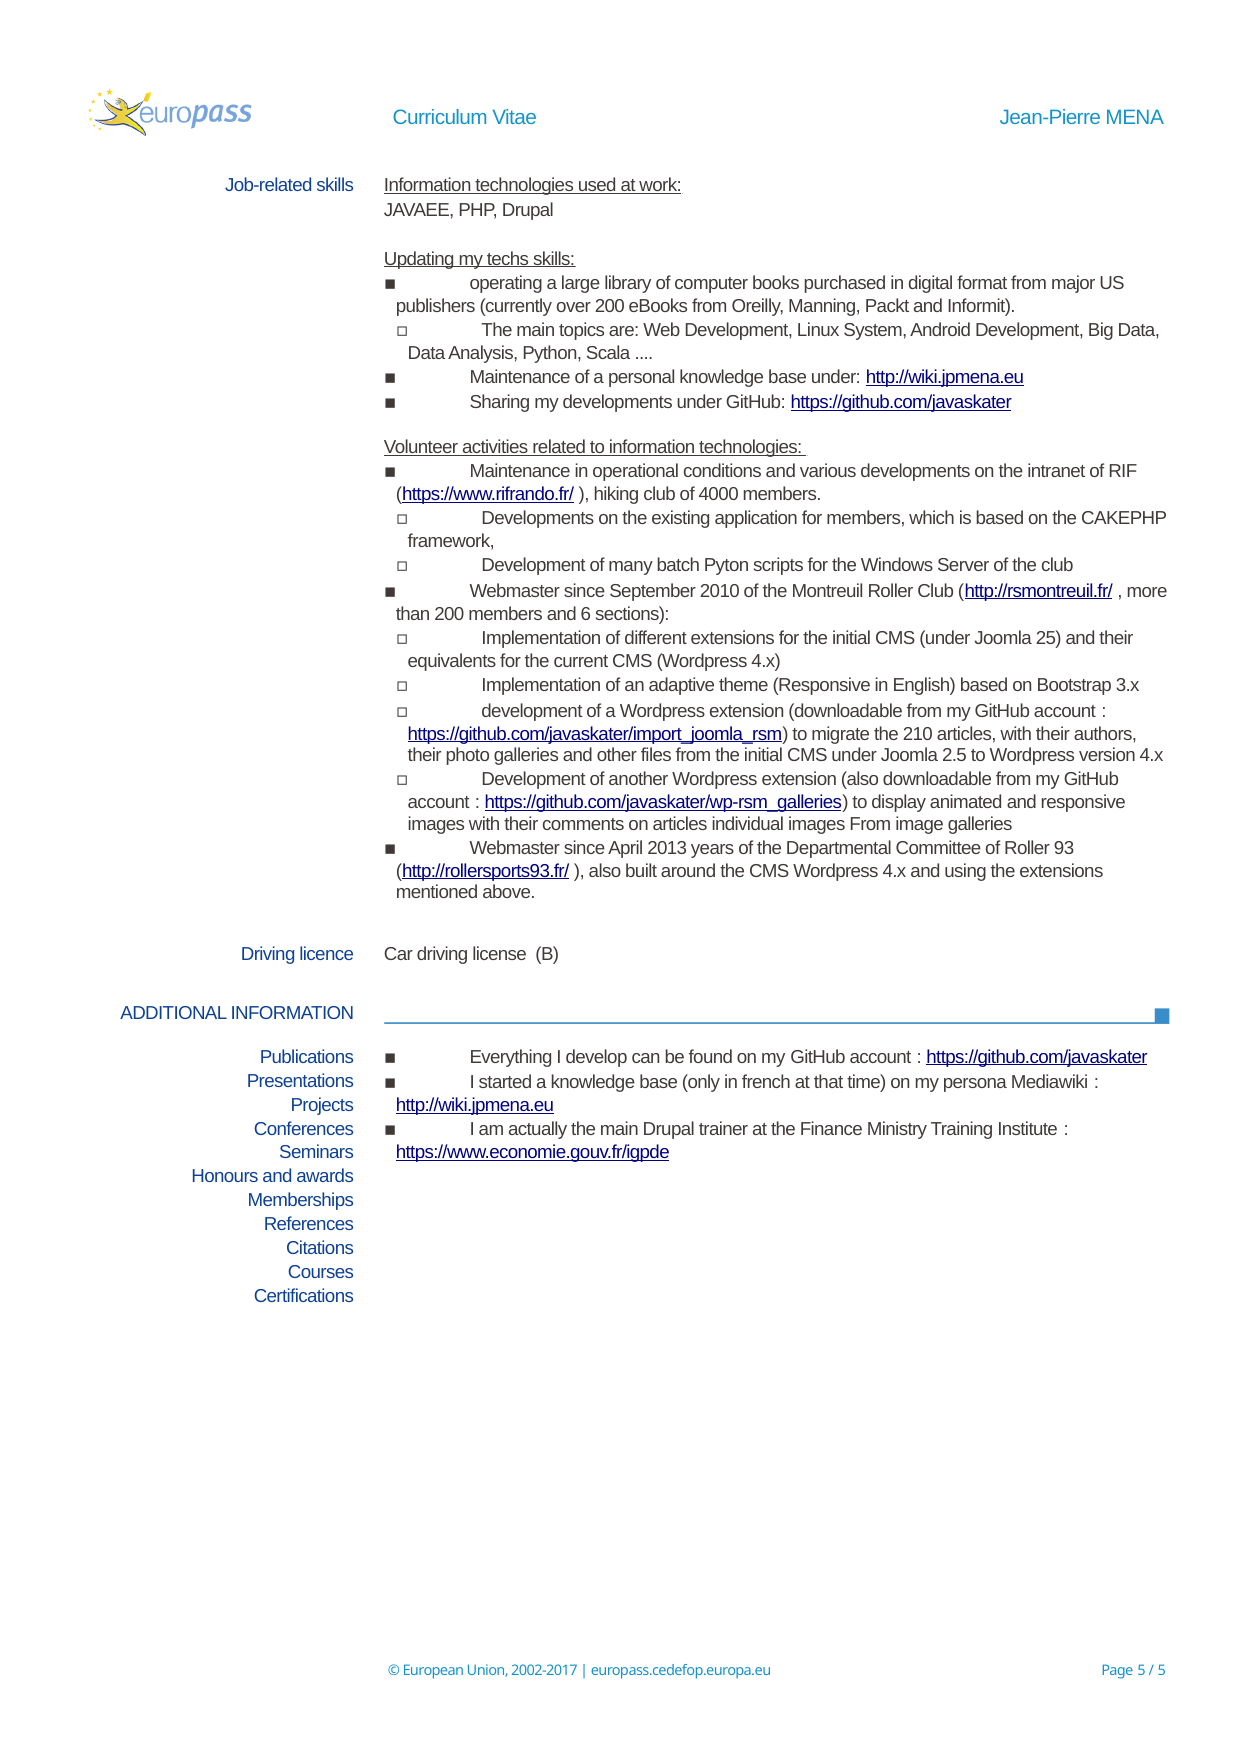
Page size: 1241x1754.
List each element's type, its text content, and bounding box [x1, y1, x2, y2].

table_header Everything I develop can be found on my GitHub account : https://github.com/javaskater I started a knowledge base (only in french at that time) on my persona Mediawiki : http://wiki.jpmena.eu I am actually the main Drupal trainer at the Finance Ministry Training Institute : https://www.economie.gouv.fr/igpde [384, 1043, 1169, 1307]
table_header Job-related skills [89, 171, 384, 903]
table_header Publications Presentations Projects Conferences Seminars Honours and awards Memberships References Citations Courses Certifications [89, 1043, 384, 1307]
table_header [384, 1002, 1169, 1008]
table_header Driving licence [89, 940, 384, 965]
picture [88, 88, 252, 136]
table_header Car driving license (B) [384, 940, 1169, 965]
table_header ADDITIONAL INFORMATION [89, 1002, 384, 1023]
picture [384, 1008, 1170, 1024]
table_header Information technologies used at work: JAVAEE, PHP, Drupal Updating my techs skills: operating a large library of computer books purchased in digital format from major US publishers (currently over 200 eBooks from Oreilly, Manning, Packt and Informit). The main topics are: Web Development, Linux System, Android Development, Big Data, Data Analysis, Python, Scala .... Maintenance of a personal knowledge base under: http://wiki.jpmena.eu Sharing my developments under GitHub: https://github.com/javaskater Volunteer activities related to information technologies: Maintenance in operational conditions and various developments on the intranet of RIF (https://www.rifrando.fr/ ), hiking club of 4000 members. Developments on the existing application for members, which is based on the CAKEPHP framework, Development of many batch Pyton scripts for the Windows Server of the club Webmaster since September 2010 of the Montreuil Roller Club (http://rsmontreuil.fr/ , more than 200 members and 6 sections): Implementation of different extensions for the initial CMS (under Joomla 25) and their equivalents for the current CMS (Wordpress 4.x) Implementation of an adaptive theme (Responsive in English) based on Bootstrap 3.x development of a Wordpress extension (downloadable from my GitHub account : https://github.com/javaskater/import_joomla_rsm) to migrate the 210 articles, with their authors, their photo galleries and other files from the initial CMS under Joomla 2.5 to Wordpress version 4.x Development of another Wordpress extension (also downloadable from my GitHub account : https://github.com/javaskater/wp-rsm_galleries) to display animated and responsive images with their comments on articles individual images From image galleries Webmaster since April 2013 years of the Departmental Committee of Roller 93 (http://rollersports93.fr/ ), also built around the CMS Wordpress 4.x and using the extensions mentioned above. [384, 171, 1169, 903]
